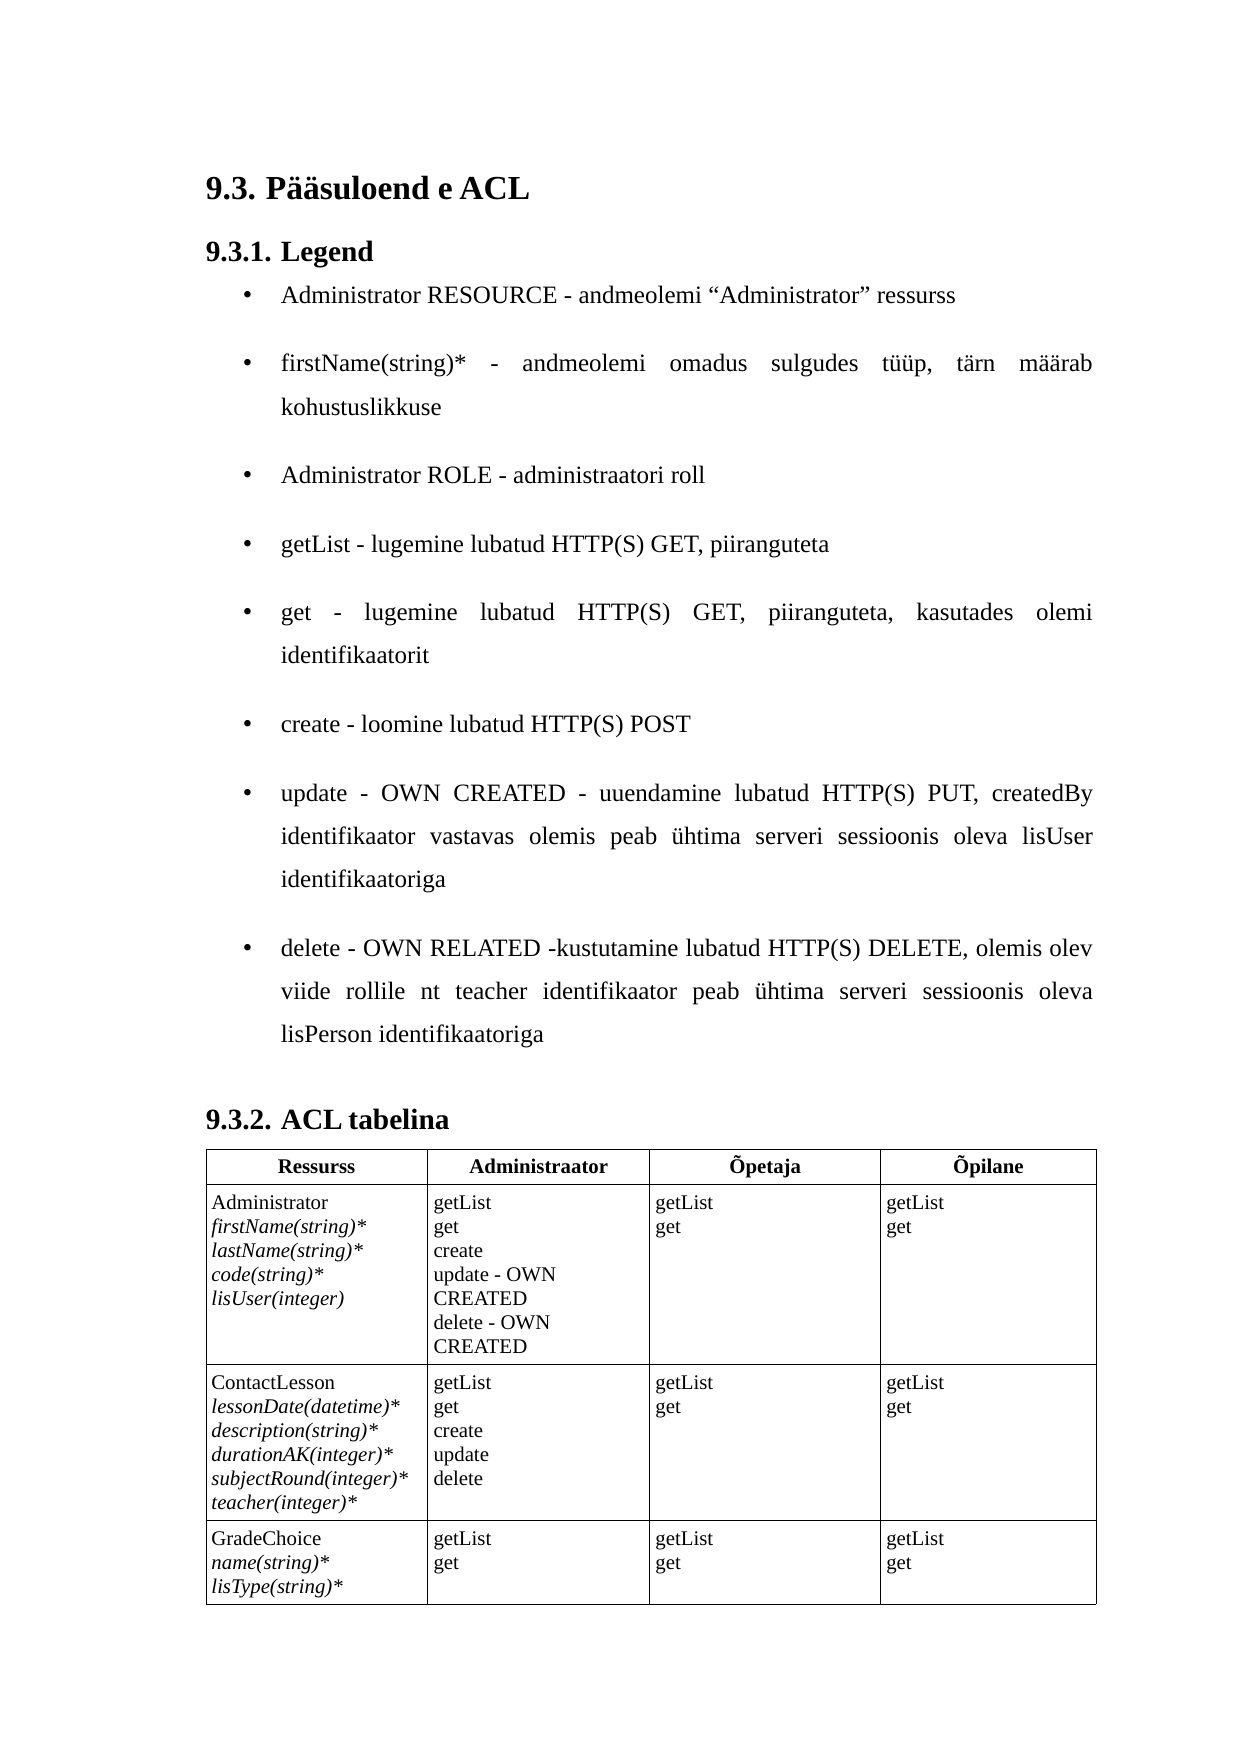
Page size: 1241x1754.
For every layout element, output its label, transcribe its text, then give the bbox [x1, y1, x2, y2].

list get - lugemine lubatud HTTP(S) GET, piiranguteta, kasutades olemi identifikaatorit [243, 597, 1093, 669]
list delete - OWN RELATED -kustutamine lubatud HTTP(S) DELETE, olemis olev viide rollile nt teacher identifikaator peab ühtima serveri sessioonis oleva lisPerson identifikaatoriga [243, 933, 1093, 1048]
list getList - lugemine lubatud HTTP(S) GET, piiranguteta [243, 529, 1093, 558]
table_cell getList get create update - OWN CREATED delete - OWN CREATED [428, 1185, 649, 1364]
table_cell getList get [881, 1365, 1096, 1520]
subtitle ACL tabelina [206, 1102, 1093, 1136]
table_cell getList get [650, 1185, 880, 1364]
list create - loomine lubatud HTTP(S) POST [243, 709, 1093, 738]
table_cell GradeChoice name(string)* lisType(string)* [207, 1521, 427, 1604]
table_cell getList get [881, 1185, 1096, 1364]
table_header Ressurss [207, 1150, 427, 1184]
list firstName(string)* - andmeolemi omadus sulgudes tüüp, tärn määrab kohustuslikkuse [243, 348, 1093, 420]
table_cell getList get [428, 1521, 649, 1604]
table_cell getList get create update delete [428, 1365, 649, 1520]
list Administrator RESOURCE - andmeolemi “Administrator” ressurss [243, 280, 1093, 308]
table_header Õpetaja [650, 1150, 880, 1184]
subtitle Pääsuloend e ACL [206, 168, 1093, 206]
subtitle Legend [206, 233, 1093, 267]
table_cell ContactLesson lessonDate(datetime)* description(string)* durationAK(integer)* subjectRound(integer)* teacher(integer)* [207, 1365, 427, 1520]
table_cell getList get [650, 1365, 880, 1520]
list Administrator ROLE - administraatori roll [243, 460, 1093, 489]
table_cell Administrator firstName(string)* lastName(string)* code(string)* lisUser(integer) [207, 1185, 427, 1364]
table_cell getList get [881, 1521, 1096, 1604]
table_header Õpilane [881, 1150, 1096, 1184]
table_header Administraator [428, 1150, 649, 1184]
list update - OWN CREATED - uuendamine lubatud HTTP(S) PUT, createdBy identifikaator vastavas olemis peab ühtima serveri sessioonis oleva lisUser identifikaatoriga [243, 778, 1093, 893]
table_cell getList get [650, 1521, 880, 1604]
